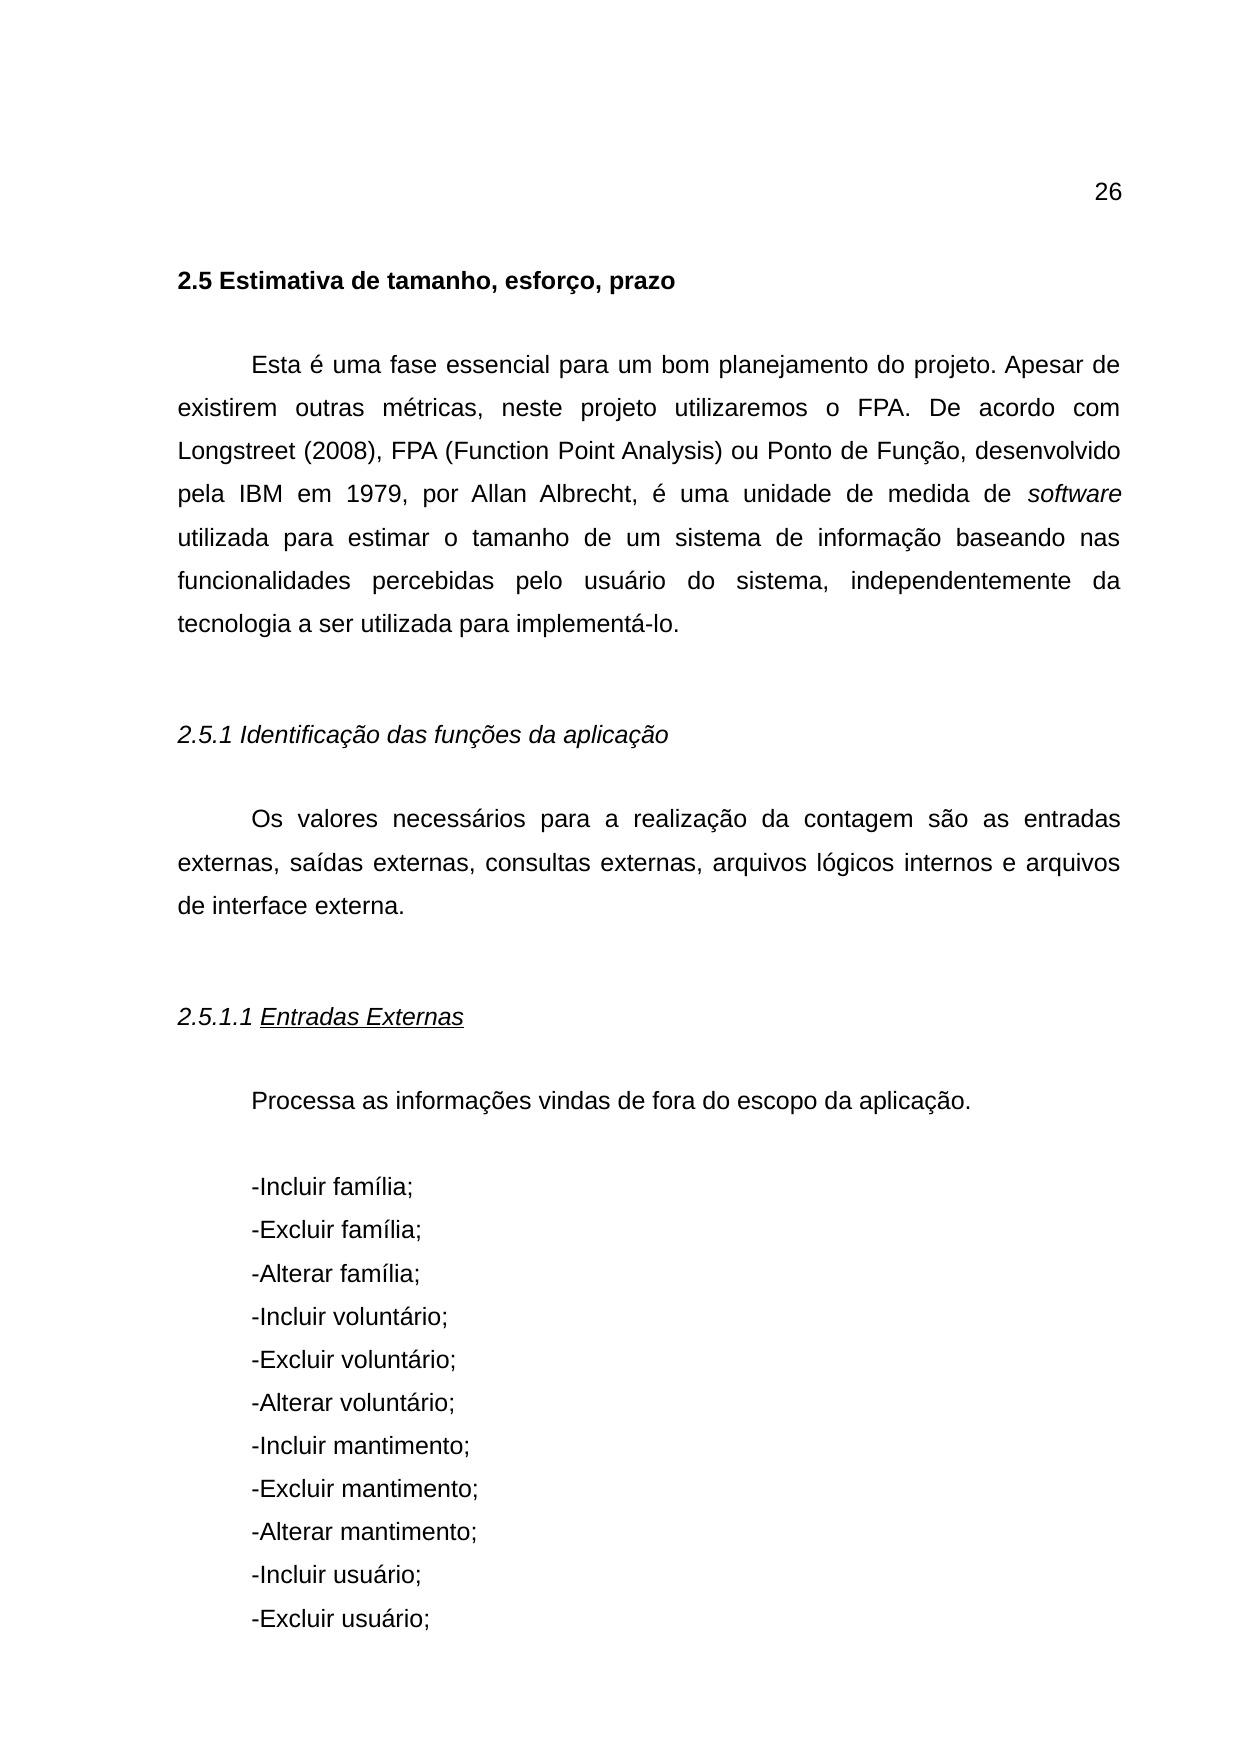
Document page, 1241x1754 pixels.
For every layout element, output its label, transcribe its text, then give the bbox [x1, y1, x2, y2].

text -Excluir mantimento; [177, 1474, 1122, 1503]
subtitle 2.5.1.1 Entradas Externas [177, 1002, 1122, 1031]
subtitle 2.5 Estimativa de tamanho, esforço, prazo [177, 266, 1122, 294]
subtitle 2.5.1 Identificação das funções da aplicação [177, 720, 1122, 749]
text -Incluir mantimento; [177, 1431, 1122, 1460]
text -Incluir família; [177, 1172, 1122, 1201]
text Processa as informações vindas de fora do escopo da aplicação. [177, 1086, 1122, 1115]
text -Alterar voluntário; [177, 1388, 1122, 1417]
text -Excluir família; [177, 1216, 1122, 1244]
text Esta é uma fase essencial para um bom planejamento do projeto. Apesar de existirem outras métricas, neste projeto utilizaremos o FPA. De acordo com Longstreet (2008), FPA (Function Point Analysis) ou Ponto de Função, desenvolvido pela IBM em 1979, por Allan Albrecht, é uma unidade de medida de software utilizada para estimar o tamanho de um sistema de informação baseando nas funcionalidades percebidas pelo usuário do sistema, independentemente da tecnologia a ser utilizada para implementá-lo. [177, 350, 1122, 638]
text -Incluir voluntário; [177, 1302, 1122, 1331]
text Os valores necessários para a realização da contagem são as entradas externas, saídas externas, consultas externas, arquivos lógicos internos e arquivos de interface externa. [177, 804, 1122, 919]
text -Excluir usuário; [177, 1604, 1122, 1632]
text -Incluir usuário; [177, 1561, 1122, 1589]
text -Excluir voluntário; [177, 1345, 1122, 1374]
text -Alterar mantimento; [177, 1517, 1122, 1546]
text -Alterar família; [177, 1259, 1122, 1287]
